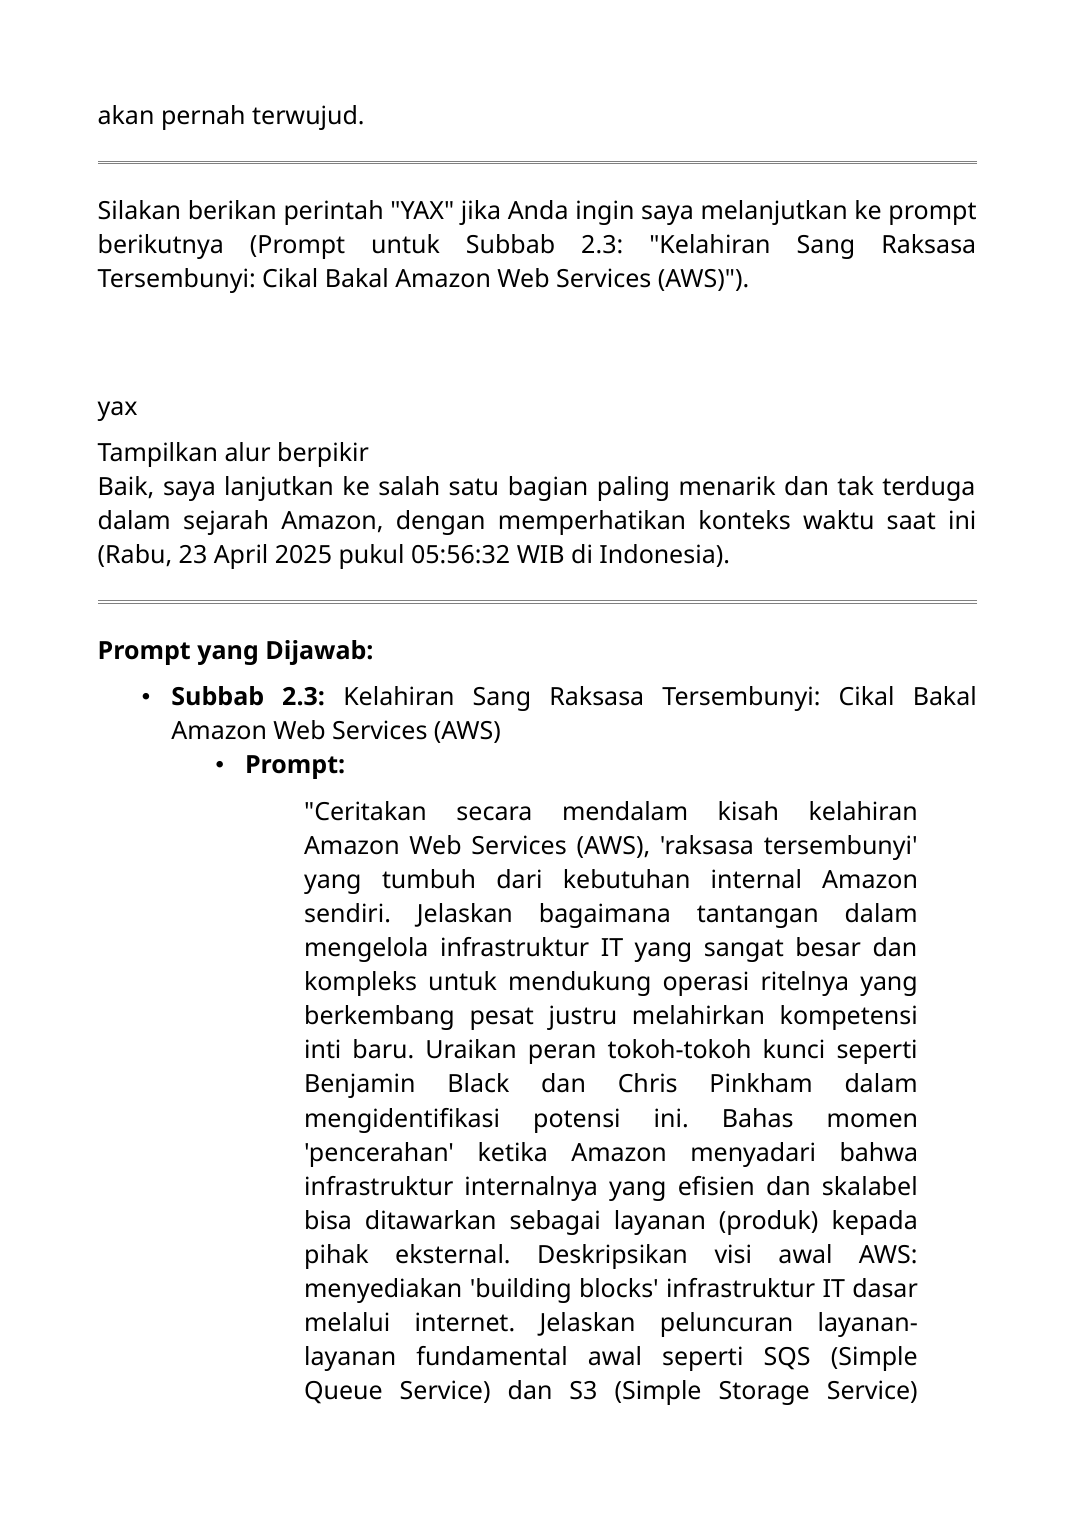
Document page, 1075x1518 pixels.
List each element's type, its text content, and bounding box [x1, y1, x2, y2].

text Silakan berikan perintah "YAX" jika Anda ingin saya melanjutkan ke prompt berikutnya (Prompt untuk Subbab 2.3: "Kelahiran Sang Raksasa Tersembunyi: Cikal Bakal Amazon Web Services (AWS)"). [97, 193, 977, 295]
list Prompt: [215, 747, 977, 781]
text akan pernah terwujud. [97, 97, 977, 132]
text Prompt yang Dijawab: [97, 632, 977, 666]
text Baik, saya lanjutkan ke salah satu bagian paling menarik dan tak terduga dalam sejarah Amazon, dengan memperhatikan konteks waktu saat ini (Rabu, 23 April 2025 pukul 05:56:32 WIB di Indonesia). [97, 469, 977, 571]
list Subbab 2.3: Kelahiran Sang Raksasa Tersembunyi: Cikal Bakal Amazon Web Services (AWS) [142, 679, 977, 747]
text yax [97, 388, 977, 422]
list "Ceritakan secara mendalam kisah kelahiran Amazon Web Services (AWS), 'raksasa tersembunyi' yang tumbuh dari kebutuhan internal Amazon sendiri. Jelaskan bagaimana tantangan dalam mengelola infrastruktur IT yang sangat besar dan kompleks untuk mendukung operasi ritelnya yang berkembang pesat justru melahirkan kompetensi inti baru. Uraikan peran tokoh-tokoh kunci seperti Benjamin Black dan Chris Pinkham dalam mengidentifikasi potensi ini. Bahas momen 'pencerahan' ketika Amazon menyadari bahwa infrastruktur internalnya yang efisien dan skalabel bisa ditawarkan sebagai layanan (produk) kepada pihak eksternal. Deskripsikan visi awal AWS: menyediakan 'building blocks' infrastruktur IT dasar melalui internet. Jelaskan peluncuran layanan-layanan fundamental awal seperti SQS (Simple Queue Service) dan S3 (Simple Storage Service) [274, 794, 918, 1407]
text Tampilkan alur berpikir [97, 435, 977, 469]
